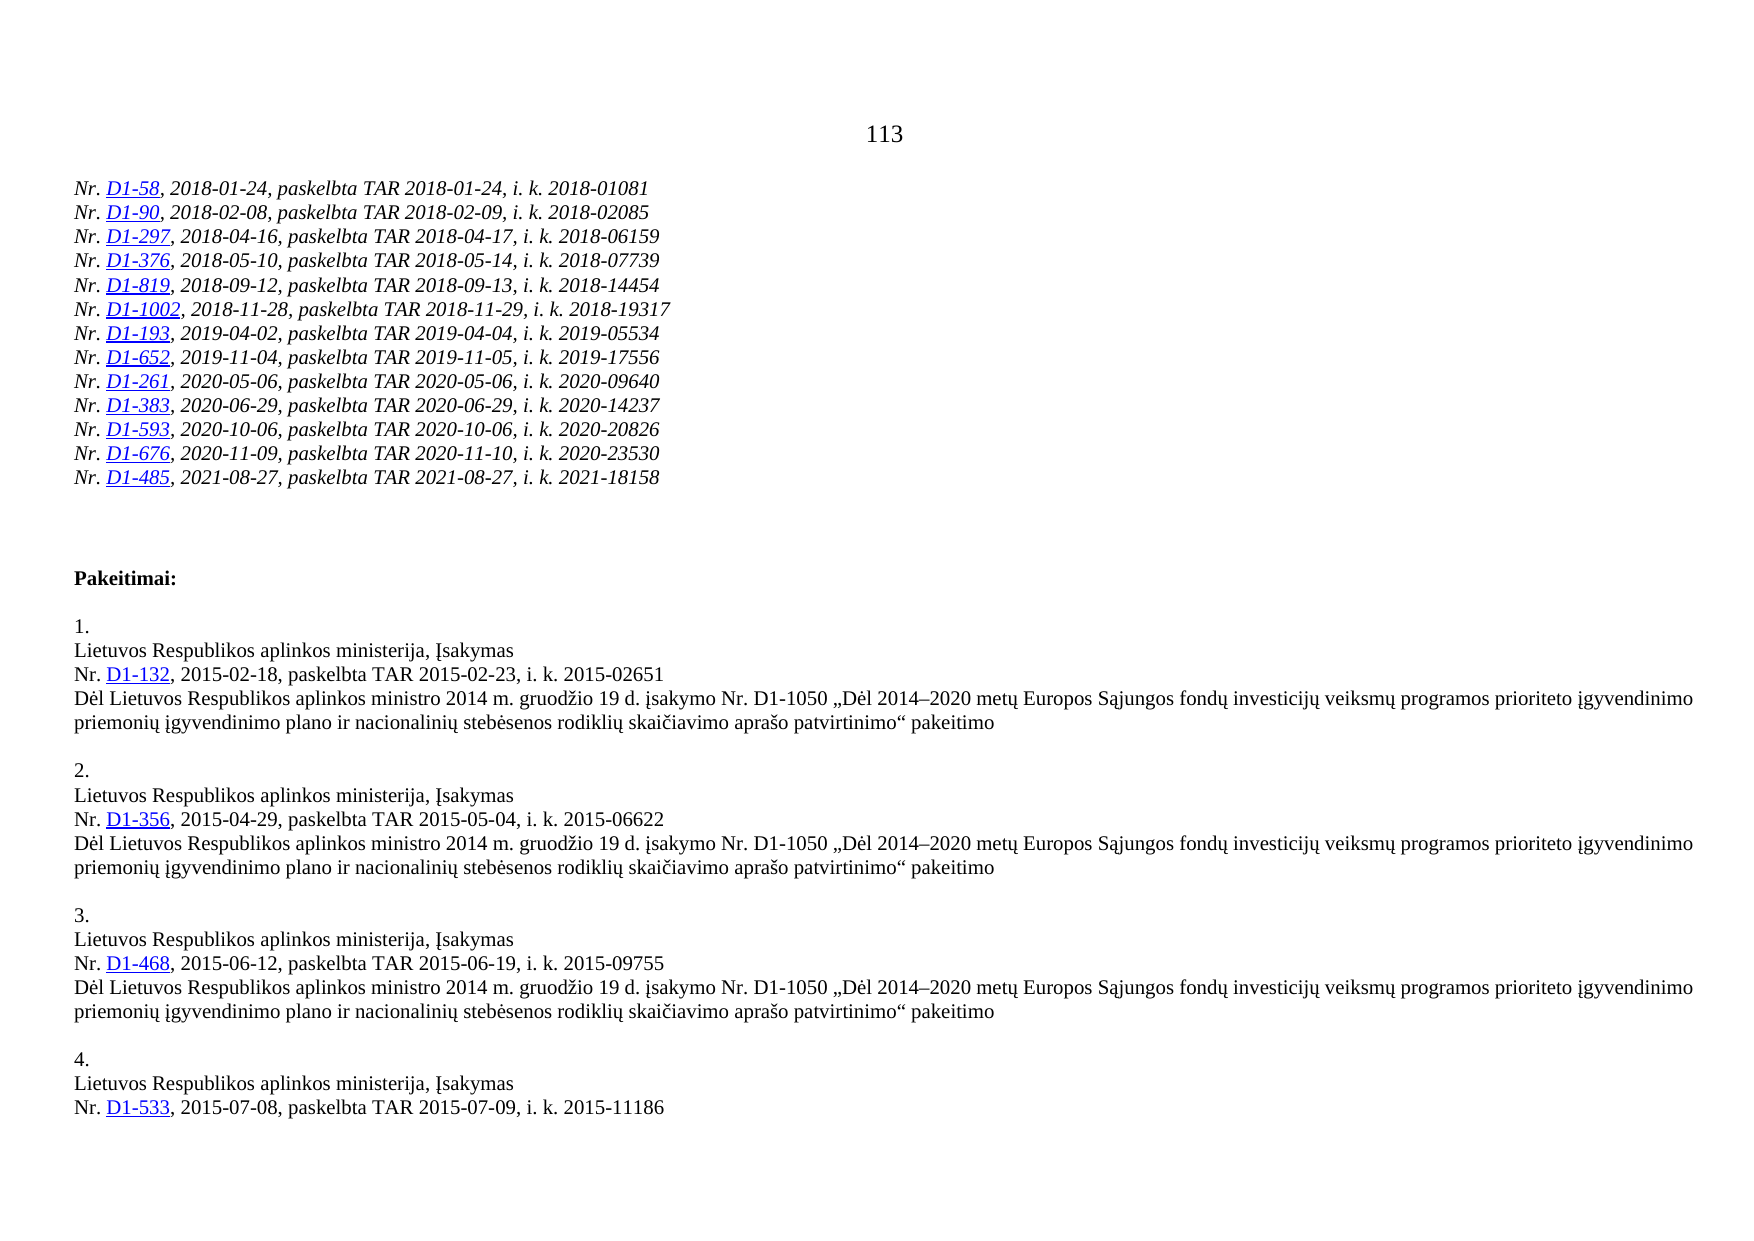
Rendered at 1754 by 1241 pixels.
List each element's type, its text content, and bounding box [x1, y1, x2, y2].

text Lietuvos Respublikos aplinkos ministerija, Įsakymas [74, 638, 1695, 662]
text Nr. D1-376, 2018-05-10, paskelbta TAR 2018-05-14, i. k. 2018-07739 [74, 248, 1695, 272]
text Dėl Lietuvos Respublikos aplinkos ministro 2014 m. gruodžio 19 d. įsakymo Nr. D1-1050 „Dėl 2014–2020 metų Europos Sąjungos fondų investicijų veiksmų programos prioriteto įgyvendinimo priemonių įgyvendinimo plano ir nacionalinių stebėsenos rodiklių skaičiavimo aprašo patvirtinimo“ pakeitimo [74, 686, 1695, 734]
text Lietuvos Respublikos aplinkos ministerija, Įsakymas [74, 927, 1695, 951]
text Nr. D1-485, 2021-08-27, paskelbta TAR 2021-08-27, i. k. 2021-18158 [74, 465, 1695, 489]
text Nr. D1-593, 2020-10-06, paskelbta TAR 2020-10-06, i. k. 2020-20826 [74, 417, 1695, 441]
text Nr. D1-297, 2018-04-16, paskelbta TAR 2018-04-17, i. k. 2018-06159 [74, 224, 1695, 248]
text Lietuvos Respublikos aplinkos ministerija, Įsakymas [74, 782, 1695, 807]
text Nr. D1-468, 2015-06-12, paskelbta TAR 2015-06-19, i. k. 2015-09755 [74, 951, 1695, 975]
text Nr. D1-652, 2019-11-04, paskelbta TAR 2019-11-05, i. k. 2019-17556 [74, 345, 1695, 369]
text Nr. D1-261, 2020-05-06, paskelbta TAR 2020-05-06, i. k. 2020-09640 [74, 369, 1695, 393]
text 3. [74, 903, 1695, 927]
text 4. [74, 1047, 1695, 1071]
text Dėl Lietuvos Respublikos aplinkos ministro 2014 m. gruodžio 19 d. įsakymo Nr. D1-1050 „Dėl 2014–2020 metų Europos Sąjungos fondų investicijų veiksmų programos prioriteto įgyvendinimo priemonių įgyvendinimo plano ir nacionalinių stebėsenos rodiklių skaičiavimo aprašo patvirtinimo“ pakeitimo [74, 831, 1695, 879]
text Nr. D1-676, 2020-11-09, paskelbta TAR 2020-11-10, i. k. 2020-23530 [74, 441, 1695, 465]
text Nr. D1-383, 2020-06-29, paskelbta TAR 2020-06-29, i. k. 2020-14237 [74, 393, 1695, 417]
text Nr. D1-90, 2018-02-08, paskelbta TAR 2018-02-09, i. k. 2018-02085 [74, 200, 1695, 224]
text Nr. D1-1002, 2018-11-28, paskelbta TAR 2018-11-29, i. k. 2018-19317 [74, 297, 1695, 321]
text Nr. D1-193, 2019-04-02, paskelbta TAR 2019-04-04, i. k. 2019-05534 [74, 321, 1695, 345]
text Pakeitimai: [74, 566, 1695, 590]
text Nr. D1-58, 2018-01-24, paskelbta TAR 2018-01-24, i. k. 2018-01081 [74, 176, 1695, 200]
text Nr. D1-132, 2015-02-18, paskelbta TAR 2015-02-23, i. k. 2015-02651 [74, 662, 1695, 686]
text 2. [74, 758, 1695, 782]
text 1. [74, 614, 1695, 638]
text Nr. D1-533, 2015-07-08, paskelbta TAR 2015-07-09, i. k. 2015-11186 [74, 1095, 1695, 1119]
text Dėl Lietuvos Respublikos aplinkos ministro 2014 m. gruodžio 19 d. įsakymo Nr. D1-1050 „Dėl 2014–2020 metų Europos Sąjungos fondų investicijų veiksmų programos prioriteto įgyvendinimo priemonių įgyvendinimo plano ir nacionalinių stebėsenos rodiklių skaičiavimo aprašo patvirtinimo“ pakeitimo [74, 975, 1695, 1023]
text Nr. D1-356, 2015-04-29, paskelbta TAR 2015-05-04, i. k. 2015-06622 [74, 807, 1695, 831]
text Nr. D1-819, 2018-09-12, paskelbta TAR 2018-09-13, i. k. 2018-14454 [74, 272, 1695, 297]
text Lietuvos Respublikos aplinkos ministerija, Įsakymas [74, 1071, 1695, 1095]
